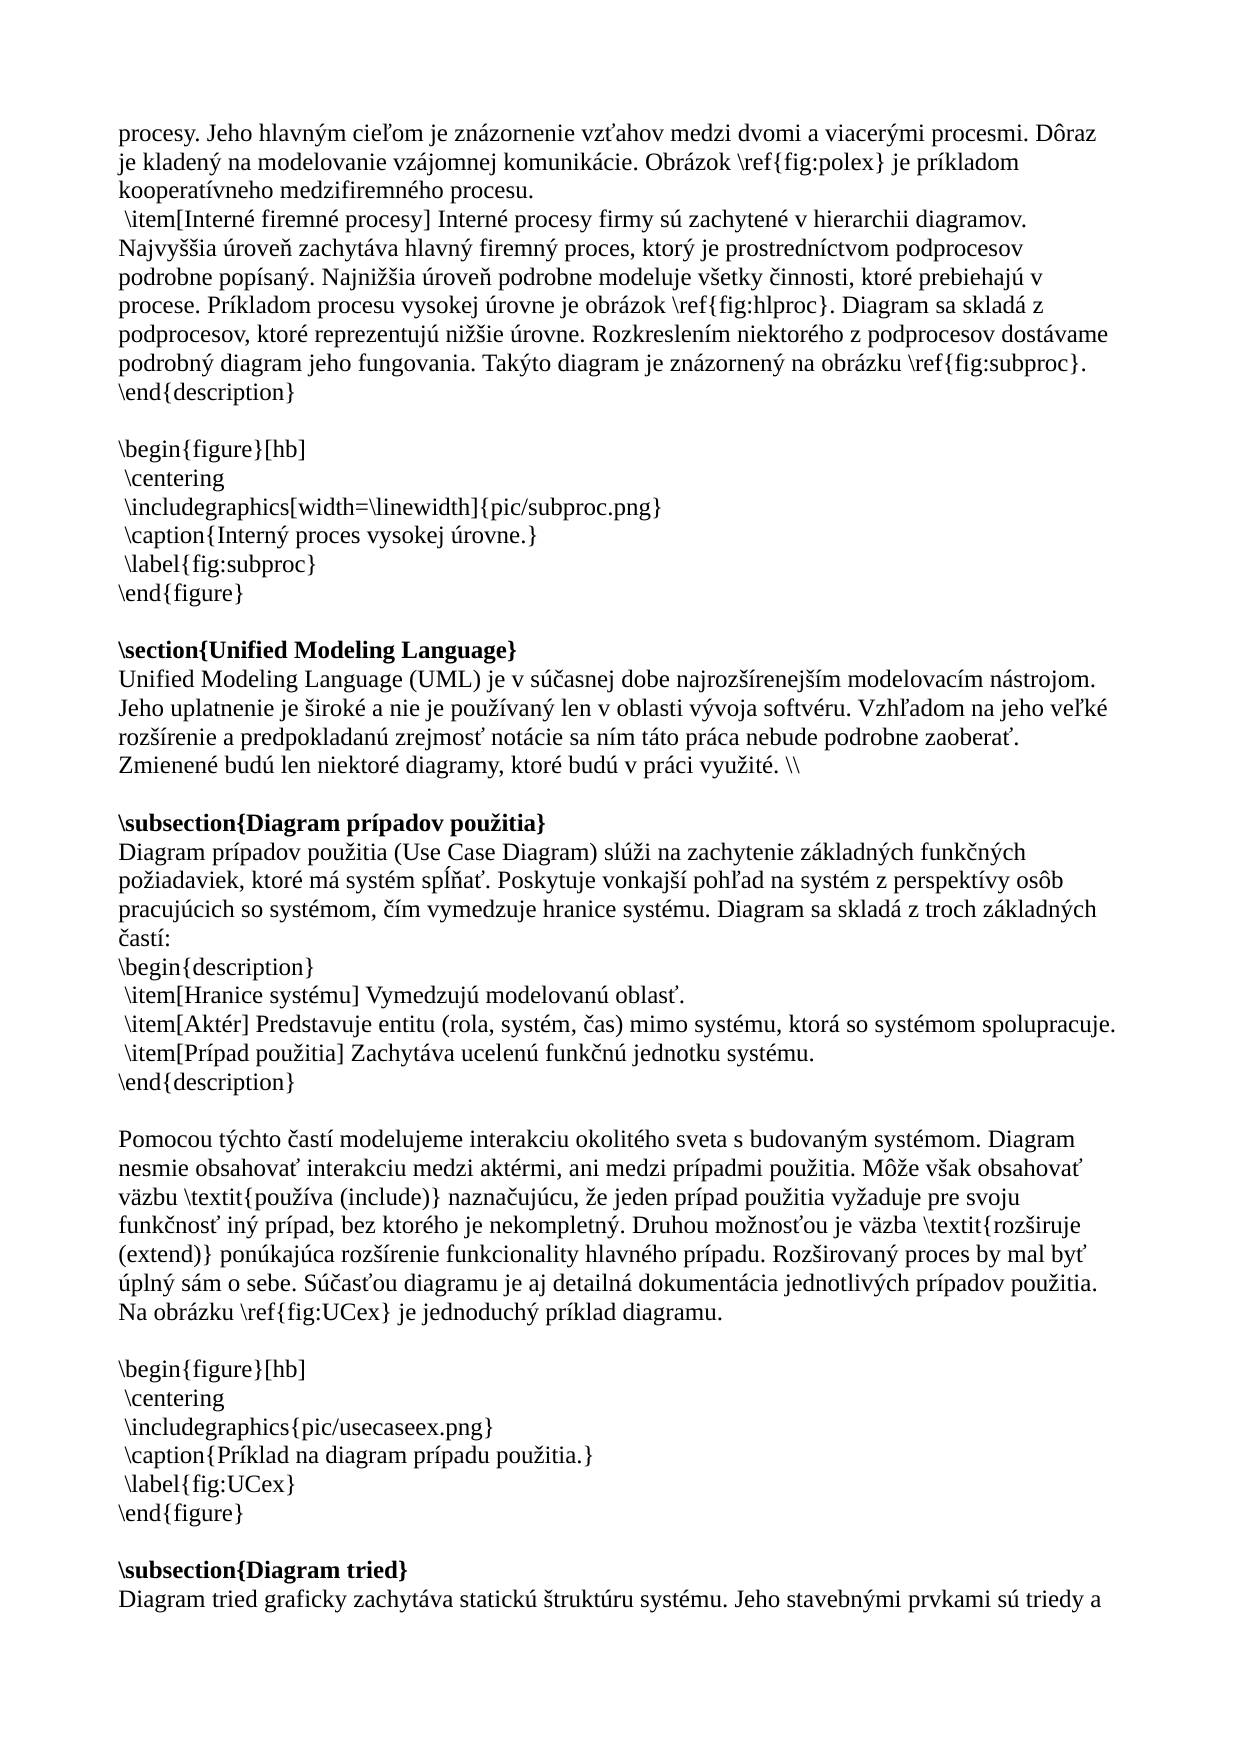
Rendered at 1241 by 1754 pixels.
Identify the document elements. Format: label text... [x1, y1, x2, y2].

text Diagram tried graficky zachytáva statickú štruktúru systému. Jeho stavebnými prvkami sú triedy a [118, 1584, 1119, 1613]
text \label{fig:subproc} [118, 549, 1119, 578]
text Diagram prípadov použitia (Use Case Diagram) slúži na zachytenie základných funkčných požiadaviek, ktoré má systém spĺňať. Poskytuje vonkajší pohľad na systém z perspektívy osôb pracujúcich so systémom, čím vymedzuje hranice systému. Diagram sa skladá z troch základných častí: [118, 837, 1119, 952]
text procesy. Jeho hlavným cieľom je znázornenie vzťahov medzi dvomi a viacerými procesmi. Dôraz je kladený na modelovanie vzájomnej komunikácie. Obrázok \ref{fig:polex} je príkladom kooperatívneho medzifiremného procesu. [118, 118, 1119, 204]
text \end{description} [118, 377, 1119, 406]
text \item[Hranice systému] Vymedzujú modelovanú oblasť. [118, 981, 1119, 1009]
text \end{figure} [118, 578, 1119, 607]
text \subsection{Diagram prípadov použitia} [118, 808, 1119, 837]
text \subsection{Diagram tried} [118, 1556, 1119, 1584]
text \item[Interné firemné procesy] Interné procesy firmy sú zachytené v hierarchii diagramov. Najvyššia úroveň zachytáva hlavný firemný proces, ktorý je prostredníctvom podprocesov podrobne popísaný. Najnižšia úroveň podrobne modeluje všetky činnosti, ktoré prebiehajú v procese. Príkladom procesu vysokej úrovne je obrázok \ref{fig:hlproc}. Diagram sa skladá z podprocesov, ktoré reprezentujú nižšie úrovne. Rozkreslením niektorého z podprocesov dostávame podrobný diagram jeho fungovania. Takýto diagram je znázornený na obrázku \ref{fig:subproc}. [118, 204, 1119, 377]
text \centering [118, 1383, 1119, 1412]
text \section{Unified Modeling Language} [118, 636, 1119, 664]
text \begin{figure}[hb] [118, 1354, 1119, 1383]
text \end{description} [118, 1067, 1119, 1096]
text \item[Prípad použitia] Zachytáva ucelenú funkčnú jednotku systému. [118, 1038, 1119, 1067]
text \includegraphics[width=\linewidth]{pic/subproc.png} [118, 492, 1119, 521]
text \centering [118, 463, 1119, 492]
text \includegraphics{pic/usecaseex.png} [118, 1412, 1119, 1441]
text \item[Aktér] Predstavuje entitu (rola, systém, čas) mimo systému, ktorá so systémom spolupracuje. [118, 1009, 1119, 1038]
text \end{figure} [118, 1498, 1119, 1527]
text \caption{Interný proces vysokej úrovne.} [118, 521, 1119, 549]
text \begin{figure}[hb] [118, 434, 1119, 463]
text Pomocou týchto častí modelujeme interakciu okolitého sveta s budovaným systémom. Diagram nesmie obsahovať interakciu medzi aktérmi, ani medzi prípadmi použitia. Môže však obsahovať väzbu \textit{používa (include)} naznačujúcu, že jeden prípad použitia vyžaduje pre svoju funkčnosť iný prípad, bez ktorého je nekompletný. Druhou možnosťou je väzba \textit{rozširuje (extend)} ponúkajúca rozšírenie funkcionality hlavného prípadu. Rozširovaný proces by mal byť úplný sám o sebe. Súčasťou diagramu je aj detailná dokumentácia jednotlivých prípadov použitia. Na obrázku \ref{fig:UCex} je jednoduchý príklad diagramu. [118, 1124, 1119, 1326]
text Unified Modeling Language (UML) je v súčasnej dobe najrozšírenejším modelovacím nástrojom. Jeho uplatnenie je široké a nie je používaný len v oblasti vývoja softvéru. Vzhľadom na jeho veľké rozšírenie a predpokladanú zrejmosť notácie sa ním táto práca nebude podrobne zaoberať. Zmienené budú len niektoré diagramy, ktoré budú v práci využité. \\ [118, 664, 1119, 779]
text \begin{description} [118, 952, 1119, 981]
text \label{fig:UCex} [118, 1469, 1119, 1498]
text \caption{Príklad na diagram prípadu použitia.} [118, 1441, 1119, 1469]
